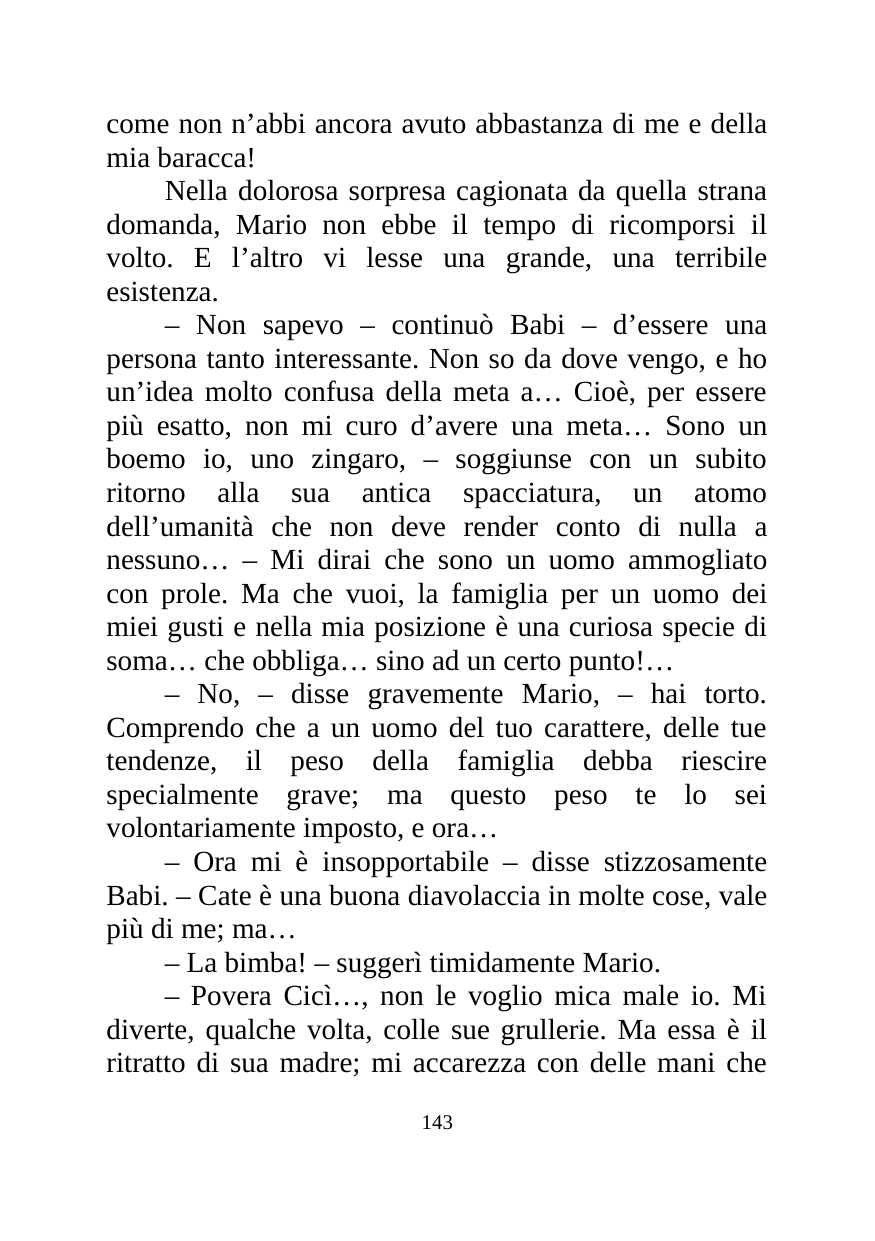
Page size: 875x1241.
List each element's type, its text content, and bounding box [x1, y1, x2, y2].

text come non n’abbi ancora avuto abbastanza di me e della mia baracca! [106, 106, 768, 173]
text – No, – disse gravemente Mario, – hai torto. Comprendo che a un uomo del tuo carattere, delle tue tendenze, il peso della famiglia debba riescire specialmente grave; ma questo peso te lo sei volontariamente imposto, e ora… [106, 676, 768, 844]
text – Non sapevo – continuò Babi – d’essere una persona tanto interessante. Non so da dove vengo, e ho un’idea molto confusa della meta a… Cioè, per essere più esatto, non mi curo d’avere una meta… Sono un boemo io, uno zingaro, – soggiunse con un subito ritorno alla sua antica spacciatura, un atomo dell’umanità che non deve render conto di nulla a nessuno… – Mi dirai che sono un uomo ammogliato con prole. Ma che vuoi, la famiglia per un uomo dei miei gusti e nella mia posizione è una curiosa specie di soma… che obbliga… sino ad un certo punto!… [106, 307, 768, 676]
text – La bimba! – suggerì timidamente Mario. [106, 945, 768, 978]
text – Povera Cicì…, non le voglio mica male io. Mi diverte, qualche volta, colle sue grullerie. Ma essa è il ritratto di sua madre; mi accarezza con delle mani che [106, 978, 768, 1079]
text – Ora mi è insopportabile – disse stizzosamente Babi. – Cate è una buona diavolaccia in molte cose, vale più di me; ma… [106, 844, 768, 945]
text Nella dolorosa sorpresa cagionata da quella strana domanda, Mario non ebbe il tempo di ricomporsi il volto. E l’altro vi lesse una grande, una terribile esistenza. [106, 173, 768, 307]
